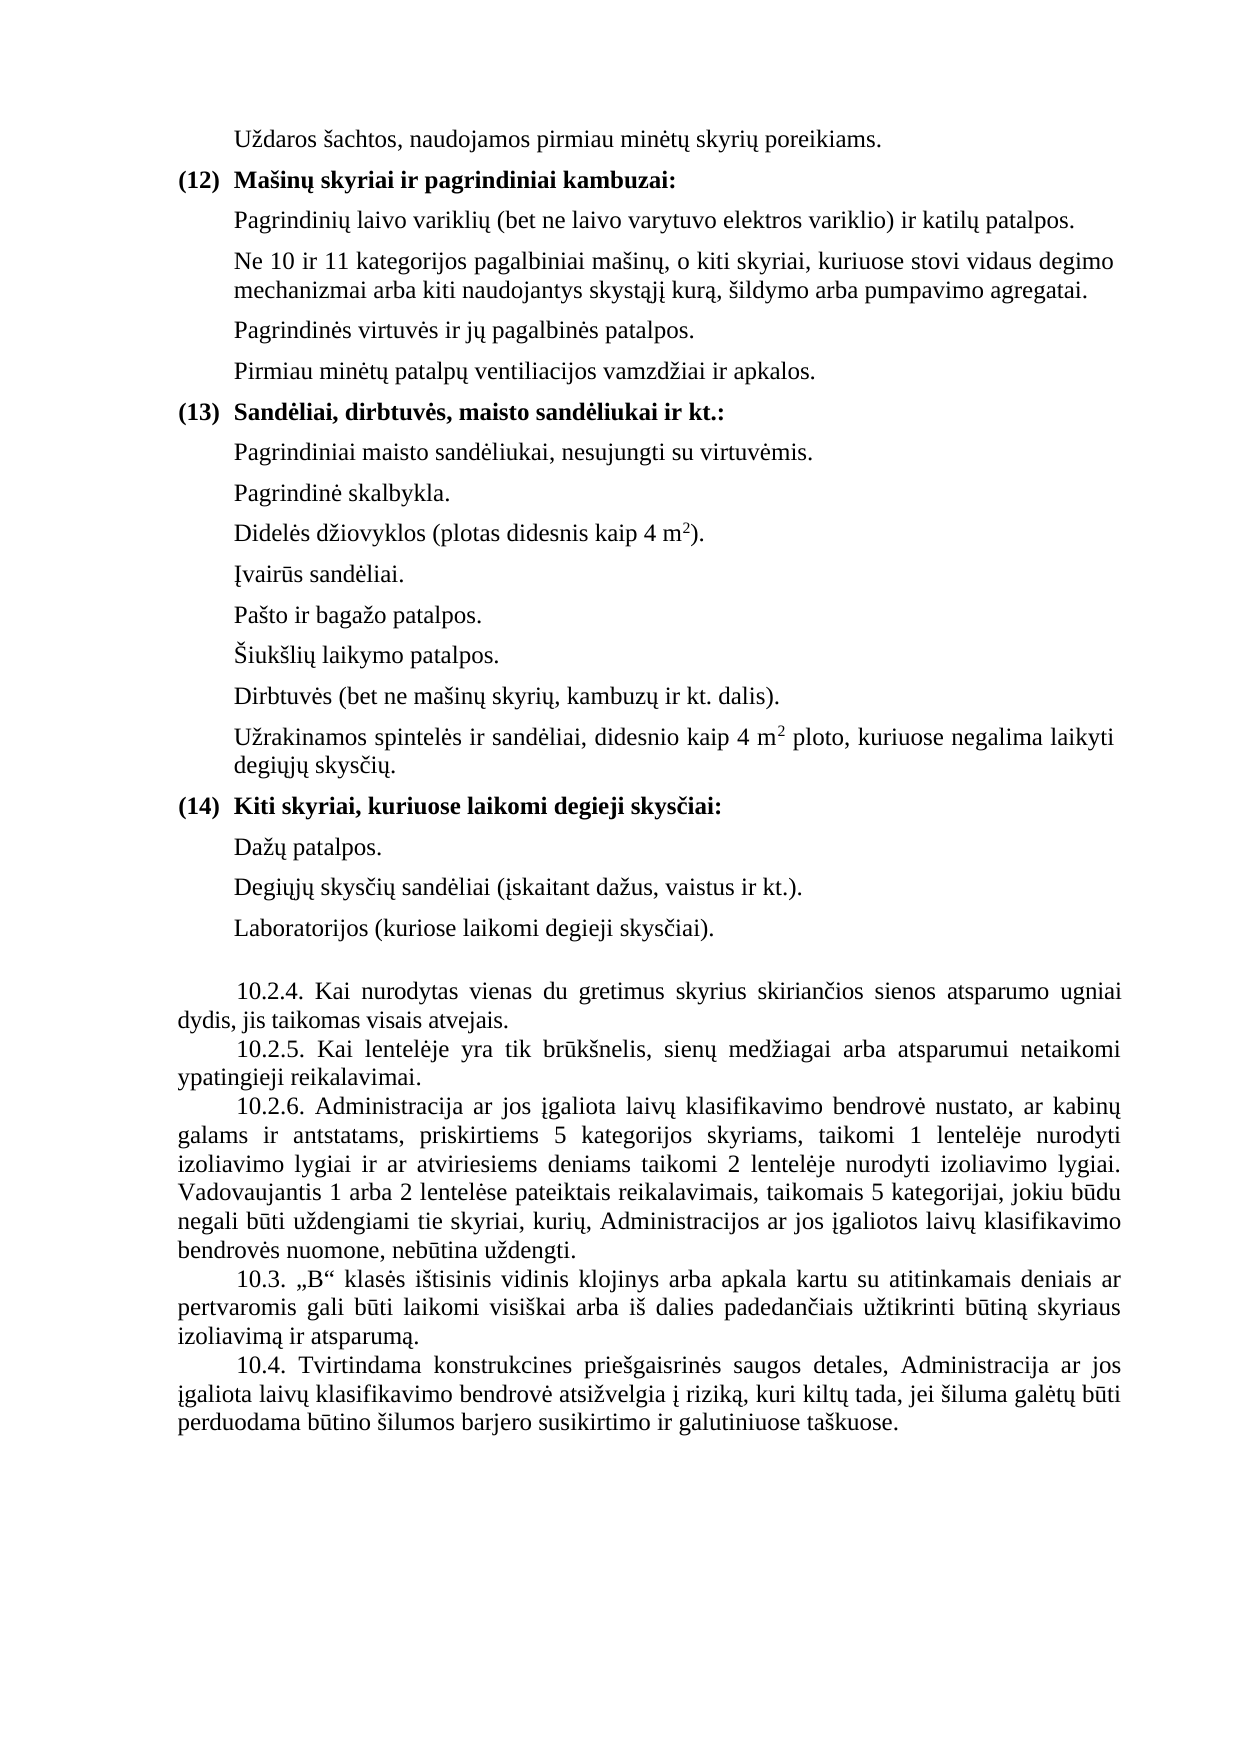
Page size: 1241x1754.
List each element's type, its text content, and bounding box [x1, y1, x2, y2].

table_cell [178, 309, 234, 350]
text 10.4. Tvirtindama konstrukcines priešgaisrinės saugos detales, Administracija ar jos įgaliota laivų klasifikavimo bendrovė atsižvelgia į riziką, kuri kiltų tada, jei šiluma galėtų būti perduodama būtino šilumos barjero susikirtimo ir galutiniuose taškuose. [177, 1350, 1122, 1436]
table_cell [178, 866, 234, 907]
table_cell [178, 716, 234, 785]
table_cell [178, 118, 234, 159]
table_cell [178, 907, 234, 947]
table_cell Šiukšlių laikymo patalpos. [234, 634, 1115, 675]
table_cell [178, 513, 234, 553]
table_cell Užrakinamos spintelės ir sandėliai, didesnio kaip 4 m2 ploto, kuriuose negalima laikyti degiųjų skysčių. [234, 716, 1115, 785]
table_cell [178, 553, 234, 594]
table_cell Pagrindinės virtuvės ir jų pagalbinės patalpos. [234, 309, 1115, 350]
table_cell [178, 594, 234, 634]
table_cell Pagrindinė skalbykla. [234, 472, 1115, 512]
table_cell [178, 826, 234, 866]
table_cell Dirbtuvės (bet ne mašinų skyrių, kambuzų ir kt. dalis). [234, 675, 1115, 716]
table_cell [178, 431, 234, 472]
table_cell Laboratorijos (kuriose laikomi degieji skysčiai). [234, 907, 1115, 947]
table_cell Didelės džiovyklos (plotas didesnis kaip 4 m2). [234, 513, 1115, 553]
table_cell (12) [178, 159, 234, 199]
table_cell [178, 675, 234, 716]
text 10.3. „B“ klasės ištisinis vidinis klojinys arba apkala kartu su atitinkamais deniais ar pertvaromis gali būti laikomi visiškai arba iš dalies padedančiais užtikrinti būtiną skyriaus izoliavimą ir atsparumą. [177, 1264, 1122, 1350]
table_cell Kiti skyriai, kuriuose laikomi degieji skysčiai: [234, 785, 1115, 826]
table_cell [178, 472, 234, 512]
table_cell Sandėliai, dirbtuvės, maisto sandėliukai ir kt.: [234, 391, 1115, 431]
table_cell Uždaros šachtos, naudojamos pirmiau minėtų skyrių poreikiams. [234, 118, 1115, 159]
table_cell Pašto ir bagažo patalpos. [234, 594, 1115, 634]
table_cell [178, 634, 234, 675]
table_cell Pirmiau minėtų patalpų ventiliacijos vamzdžiai ir apkalos. [234, 350, 1115, 391]
table_cell [178, 350, 234, 391]
text 10.2.6. Administracija ar jos įgaliota laivų klasifikavimo bendrovė nustato, ar kabinų galams ir antstatams, priskirtiems 5 kategorijos skyriams, taikomi 1 lentelėje nurodyti izoliavimo lygiai ir ar atviriesiems deniams taikomi 2 lentelėje nurodyti izoliavimo lygiai. Vadovaujantis 1 arba 2 lentelėse pateiktais reikalavimais, taikomais 5 kategorijai, jokiu būdu negali būti uždengiami tie skyriai, kurių, Administracijos ar jos įgaliotos laivų klasifikavimo bendrovės nuomone, nebūtina uždengti. [177, 1091, 1122, 1264]
table_cell [178, 199, 234, 240]
table_cell Ne 10 ir 11 kategorijos pagalbiniai mašinų, o kiti skyriai, kuriuose stovi vidaus degimo mechanizmai arba kiti naudojantys skystąjį kurą, šildymo arba pumpavimo agregatai. [234, 240, 1115, 309]
table_cell [178, 240, 234, 309]
table_cell Įvairūs sandėliai. [234, 553, 1115, 594]
table_cell Pagrindiniai maisto sandėliukai, nesujungti su virtuvėmis. [234, 431, 1115, 472]
table_cell Mašinų skyriai ir pagrindiniai kambuzai: [234, 159, 1115, 199]
table_cell Dažų patalpos. [234, 826, 1115, 866]
table_cell Pagrindinių laivo variklių (bet ne laivo varytuvo elektros variklio) ir katilų patalpos. [234, 199, 1115, 240]
table_cell (13) [178, 391, 234, 431]
text 10.2.4. Kai nurodytas vienas du gretimus skyrius skiriančios sienos atsparumo ugniai dydis, jis taikomas visais atvejais. [177, 976, 1122, 1034]
table_cell (14) [178, 785, 234, 826]
table_cell Degiųjų skysčių sandėliai (įskaitant dažus, vaistus ir kt.). [234, 866, 1115, 907]
text 10.2.5. Kai lentelėje yra tik brūkšnelis, sienų medžiagai arba atsparumui netaikomi ypatingieji reikalavimai. [177, 1034, 1122, 1091]
